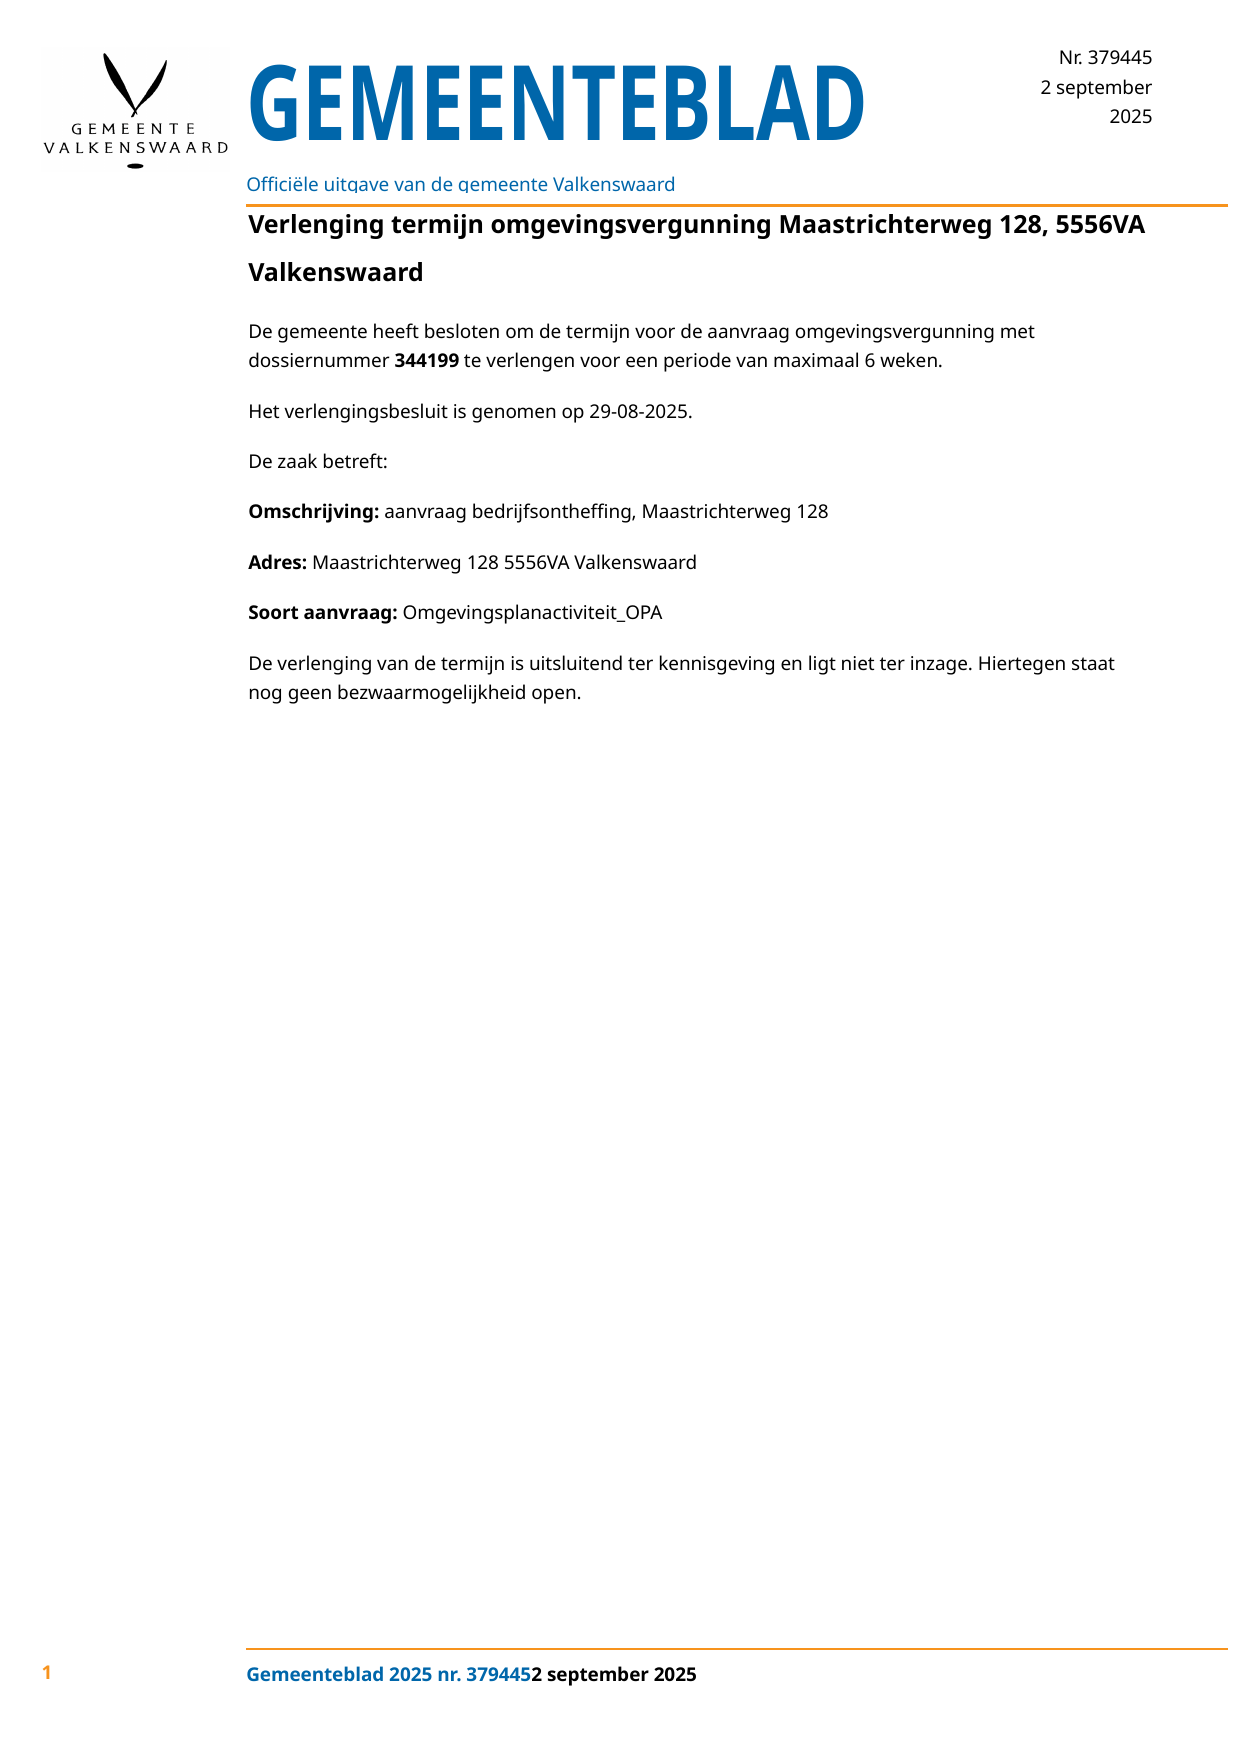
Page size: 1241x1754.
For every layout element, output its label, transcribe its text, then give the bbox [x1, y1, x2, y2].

text Het verlengingsbesluit is genomen op 29-08-2025. [248, 398, 1152, 424]
text Omschrijving: aanvraag bedrijfsontheffing, Maastrichterweg 128 [248, 499, 1152, 524]
text Verlenging termijn omgevingsvergunning Maastrichterweg 128, 5556VA Valkenswaard [248, 207, 1152, 288]
text De zaak betreft: [248, 448, 1152, 474]
text De gemeente heeft besloten om de termijn voor de aanvraag omgevingsvergunning met dossiernummer 344199 te verlengen voor een periode van maximaal 6 weken. [248, 318, 1152, 373]
picture [41, 47, 231, 172]
text De verlenging van de termijn is uitsluitend ter kennisgeving en ligt niet ter inzage. Hiertegen staat nog geen bezwaarmogelijkheid open. [248, 650, 1152, 705]
text Soort aanvraag: Omgevingsplanactiviteit_OPA [248, 599, 1152, 625]
text Adres: Maastrichterweg 128 5556VA Valkenswaard [248, 549, 1152, 575]
